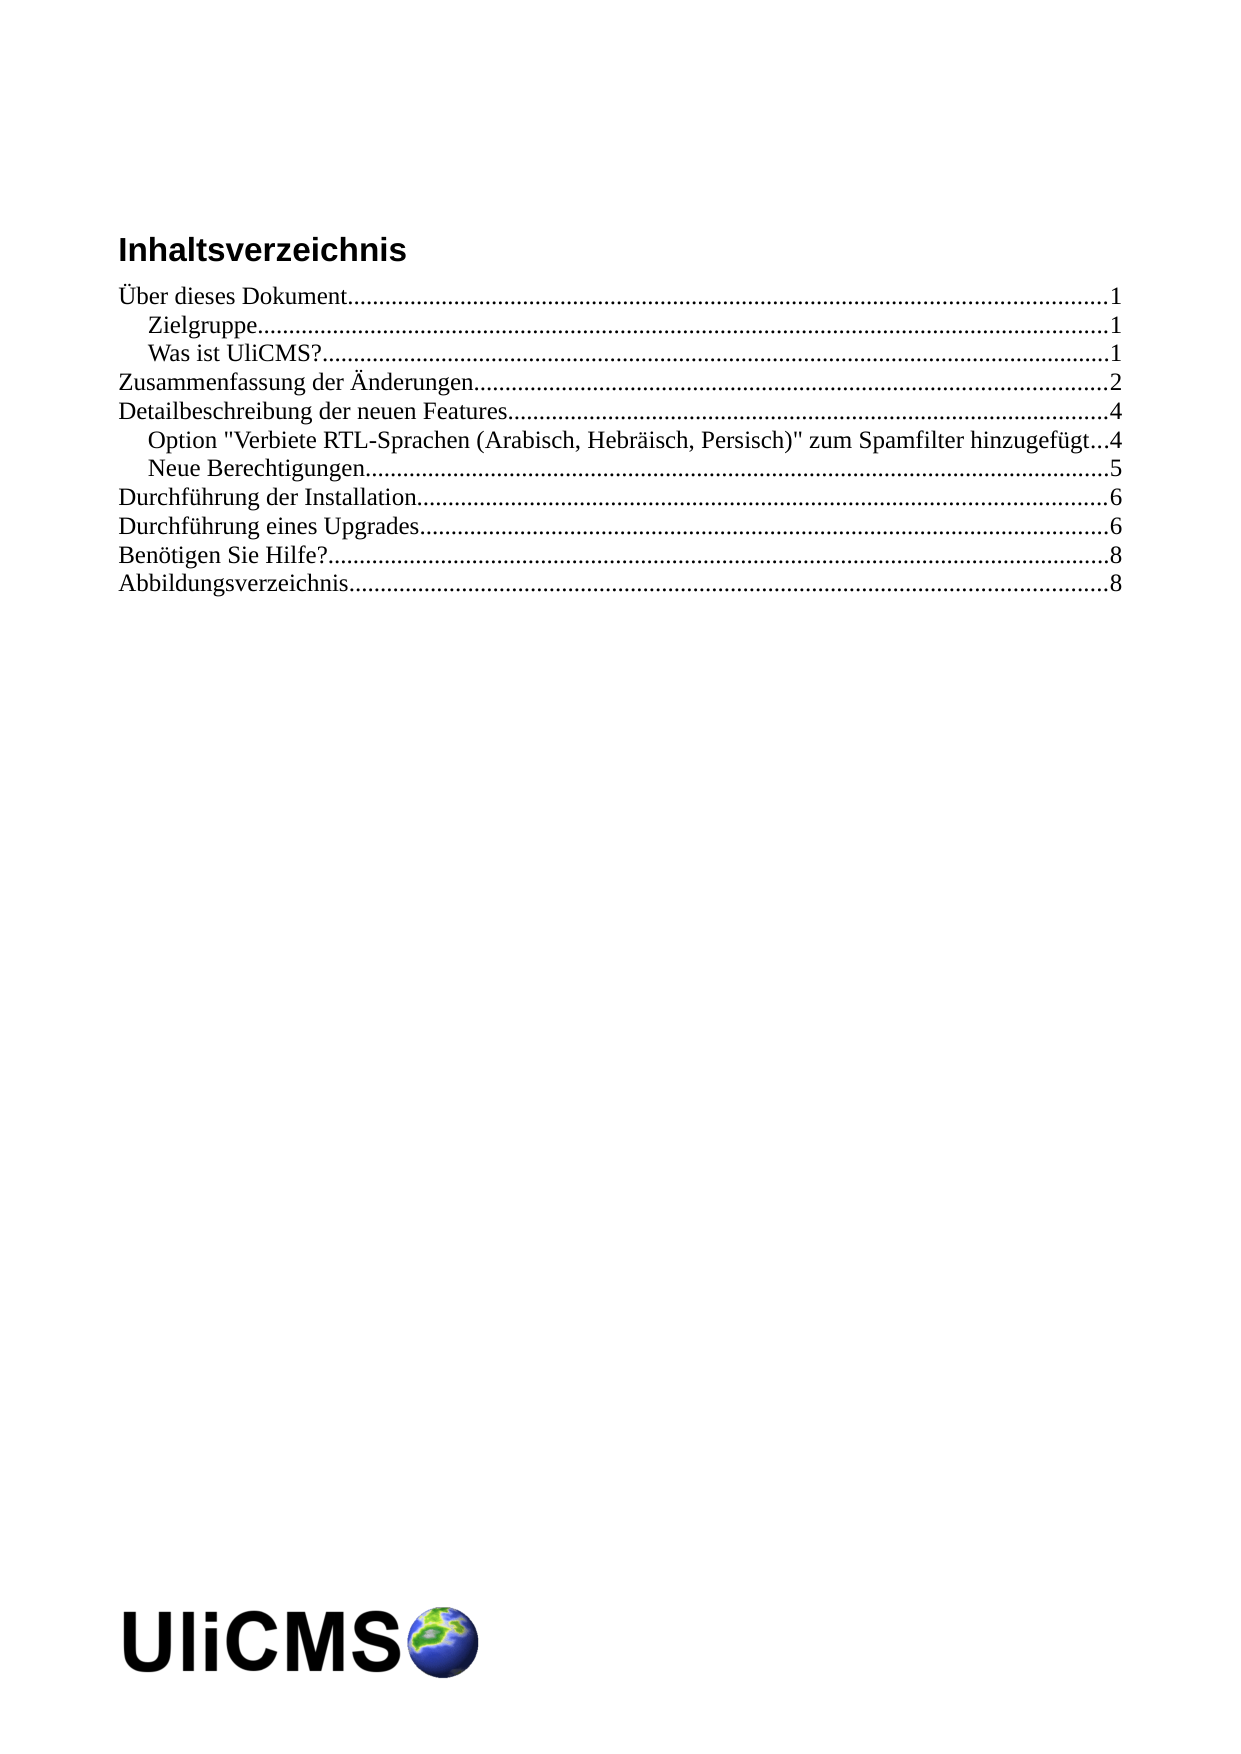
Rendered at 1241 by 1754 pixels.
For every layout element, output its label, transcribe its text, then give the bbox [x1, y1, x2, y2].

text Abbildungsverzeichnis 8 [118, 568, 1122, 597]
picture [118, 1607, 479, 1681]
text Über dieses Dokument 1 [118, 281, 1122, 310]
text Neue Berechtigungen 5 [148, 453, 1122, 482]
text Durchführung eines Upgrades 6 [118, 511, 1122, 540]
text Benötigen Sie Hilfe? 8 [118, 540, 1122, 568]
text Was ist UliCMS? 1 [148, 338, 1122, 367]
text Option "Verbiete RTL-Sprachen (Arabisch, Hebräisch, Persisch)" zum Spamfilter hinzugefügt 4 [148, 425, 1122, 453]
subtitle Inhaltsverzeichnis [118, 230, 1122, 268]
text Detailbeschreibung der neuen Features 4 [118, 396, 1122, 425]
text Zielgruppe 1 [148, 310, 1122, 338]
text Zusammenfassung der Änderungen 2 [118, 367, 1122, 396]
text Durchführung der Installation 6 [118, 482, 1122, 511]
